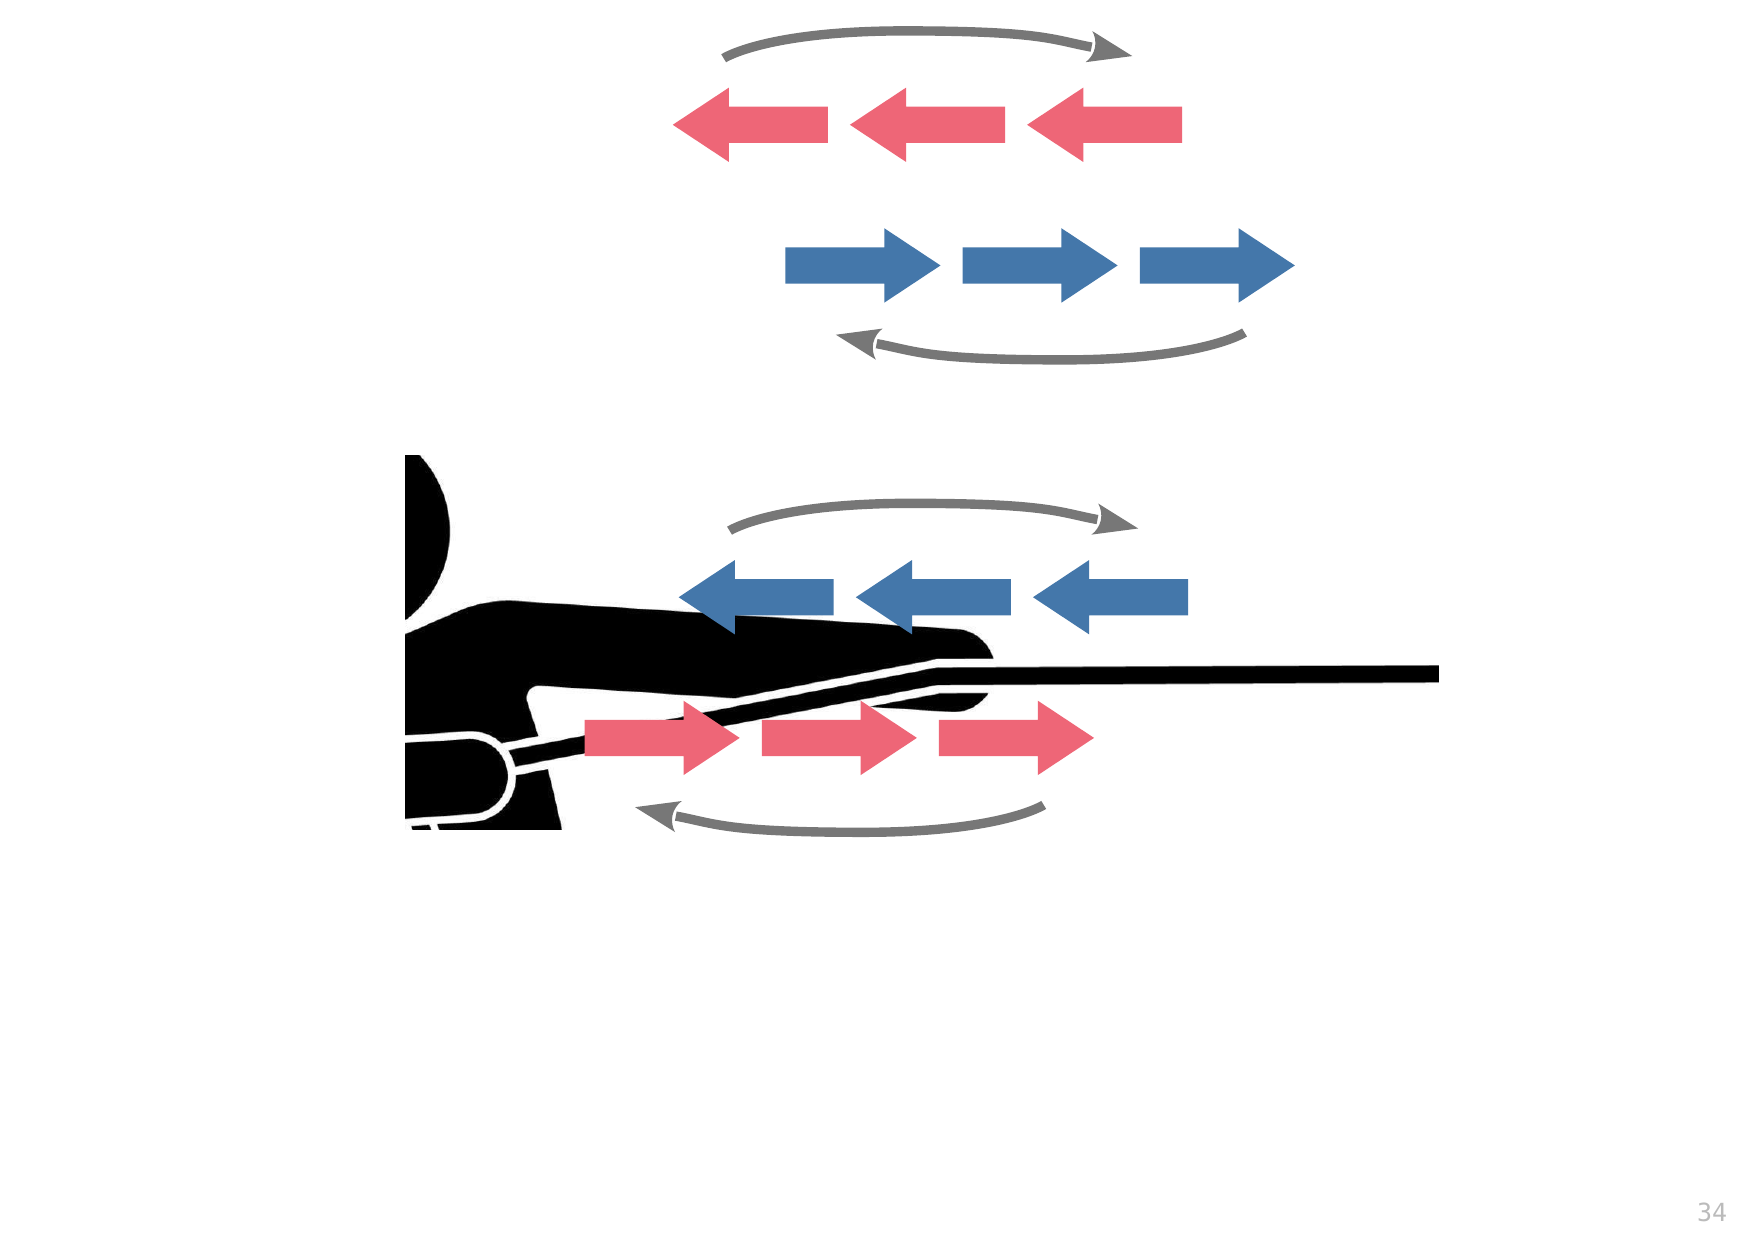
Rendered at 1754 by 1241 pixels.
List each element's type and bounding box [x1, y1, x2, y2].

text_box [962, 228, 1118, 303]
text_box [584, 700, 740, 776]
text_box [785, 228, 941, 303]
text_box [849, 87, 1006, 162]
text_box [678, 560, 834, 635]
text_box [1027, 87, 1183, 162]
text_box [855, 560, 1011, 635]
text_box [761, 700, 917, 776]
text_box [1139, 228, 1295, 303]
picture [405, 455, 1439, 830]
text_box [672, 87, 828, 162]
text_box [1032, 560, 1189, 635]
text_box [938, 700, 1095, 776]
